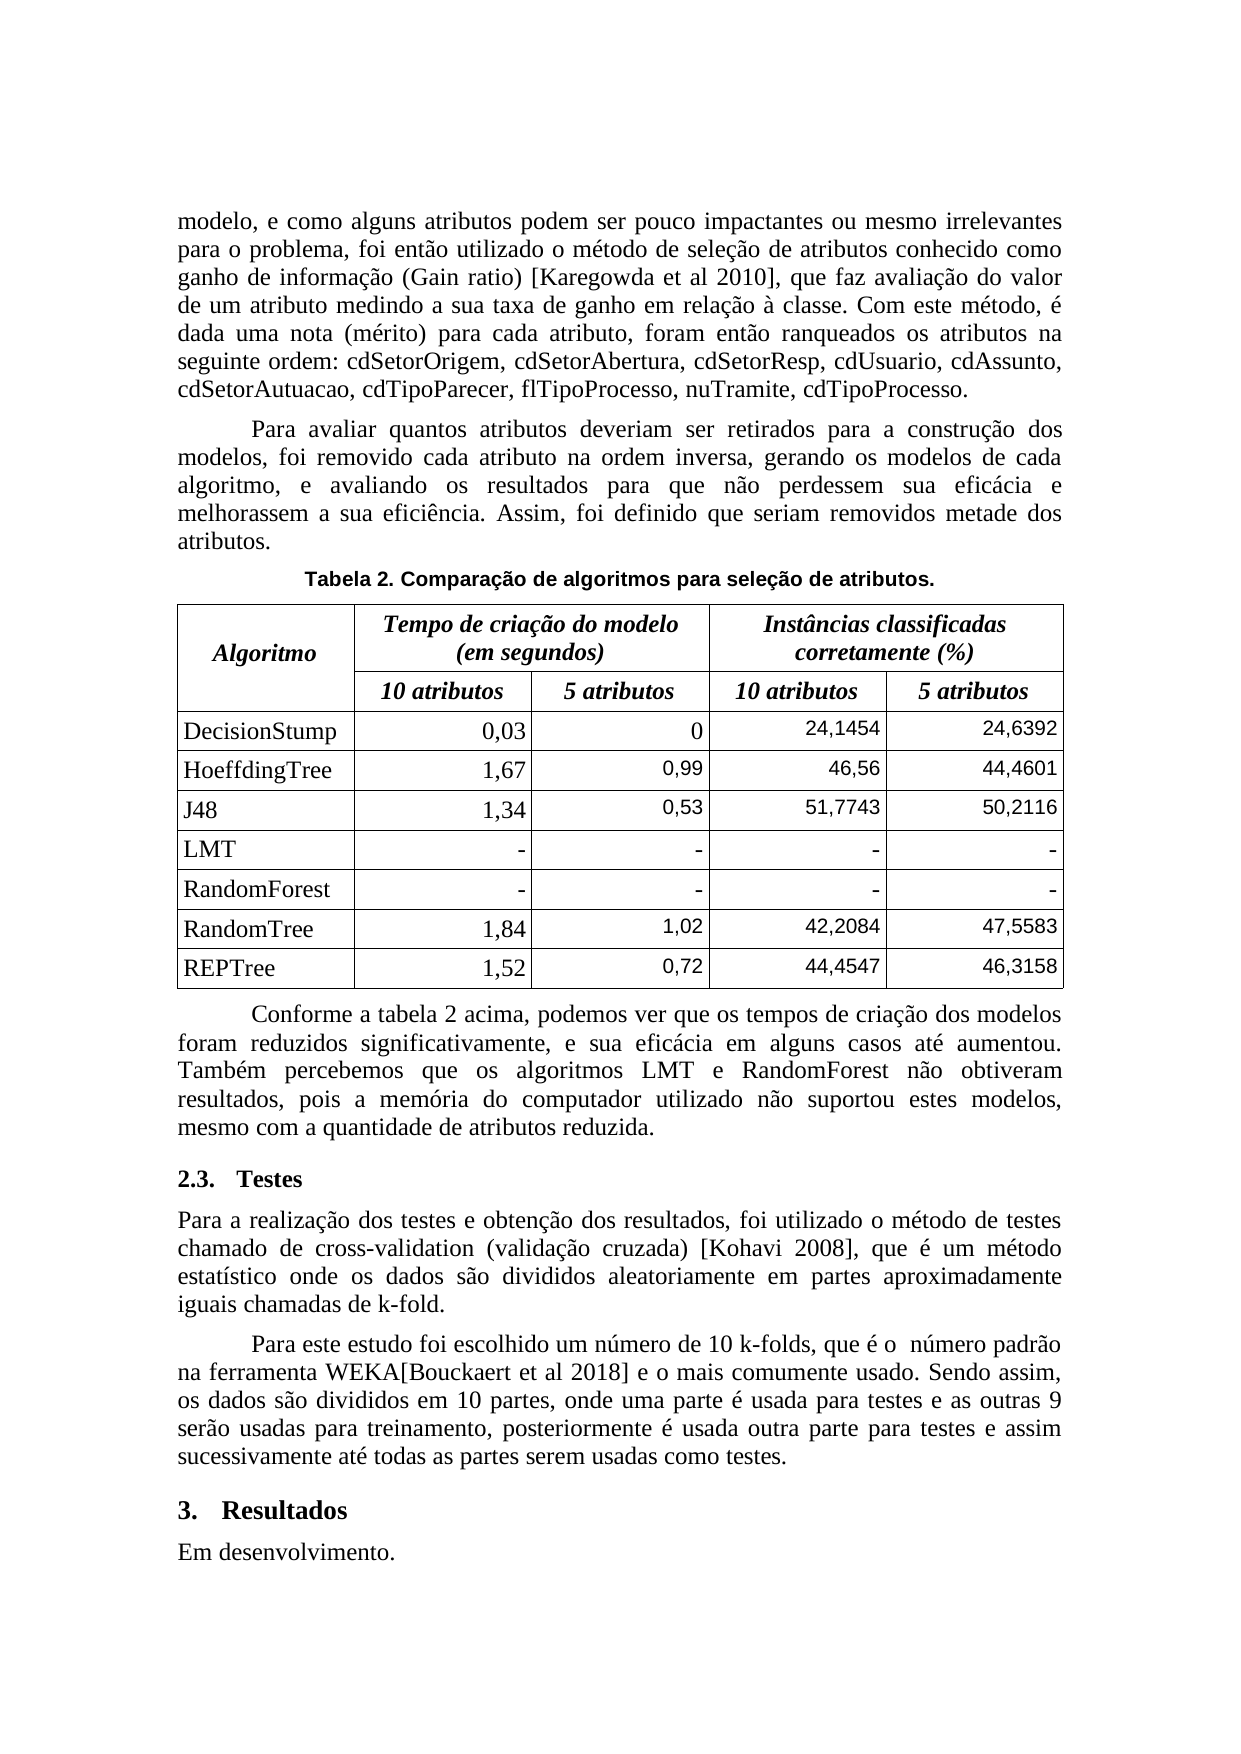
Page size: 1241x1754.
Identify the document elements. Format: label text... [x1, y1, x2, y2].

table_cell 50,2116 [887, 791, 1063, 830]
table_cell RandomTree [178, 910, 354, 948]
table_cell - [710, 831, 886, 869]
table_cell 46,56 [710, 751, 886, 790]
table_header Tempo de criação do modelo (em segundos) [355, 605, 709, 671]
table_cell 0,03 [355, 712, 531, 750]
text Em desenvolvimento. [177, 1537, 1063, 1566]
table_cell 47,5583 [887, 910, 1063, 948]
table_cell - [887, 831, 1063, 869]
table_cell LMT [178, 831, 354, 869]
title Testes [177, 1165, 1063, 1193]
table_cell 1,02 [532, 910, 709, 948]
table_cell 46,3158 [887, 949, 1063, 988]
table_cell HoeffdingTree [178, 751, 354, 790]
table_cell 5 atributos [887, 672, 1063, 711]
text Para este estudo foi escolhido um número de 10 k-folds, que é o número padrão na ferramenta WEKA[Bouckaert et al 2018] e o mais comumente usado. Sendo assim, os dados são divididos em 10 partes, onde uma parte é usada para testes e as outras 9 serão usadas para treinamento, posteriormente é usada outra parte para testes e assim sucessivamente até todas as partes serem usadas como testes. [177, 1330, 1063, 1470]
table_cell - [710, 870, 886, 909]
table_cell - [887, 870, 1063, 909]
table_cell - [532, 831, 709, 869]
table_cell 1,84 [355, 910, 531, 948]
table_cell 24,6392 [887, 712, 1063, 750]
table_cell - [355, 870, 531, 909]
table_cell 1,67 [355, 751, 531, 790]
table_cell 0 [532, 712, 709, 750]
title Resultados [177, 1495, 1063, 1525]
text Tabela 2. Comparação de algoritmos para seleção de atributos. [224, 568, 1016, 591]
table_cell 1,52 [355, 949, 531, 988]
table_cell - [532, 870, 709, 909]
text Conforme a tabela 2 acima, podemos ver que os tempos de criação dos modelos foram reduzidos significativamente, e sua eficácia em alguns casos até aumentou. Também percebemos que os algoritmos LMT e RandomForest não obtiveram resultados, pois a memória do computador utilizado não suportou estes modelos, mesmo com a quantidade de atributos reduzida. [177, 1000, 1063, 1141]
table_cell 10 atributos [710, 672, 886, 711]
text Para a realização dos testes e obtenção dos resultados, foi utilizado o método de testes chamado de cross-validation (validação cruzada) [Kohavi 2008], que é um método estatístico onde os dados são divididos aleatoriamente em partes aproximadamente iguais chamadas de k-fold. [177, 1206, 1063, 1318]
text Para avaliar quantos atributos deveriam ser retirados para a construção dos modelos, foi removido cada atributo na ordem inversa, gerando os modelos de cada algoritmo, e avaliando os resultados para que não perdessem sua eficácia e melhorassem a sua eficiência. Assim, foi definido que seriam removidos metade dos atributos. [177, 415, 1063, 555]
table_cell 0,99 [532, 751, 709, 790]
table_cell - [355, 831, 531, 869]
table_header Instâncias classificadas corretamente (%) [710, 605, 1063, 671]
table_header Algoritmo [178, 605, 354, 711]
text modelo, e como alguns atributos podem ser pouco impactantes ou mesmo irrelevantes para o problema, foi então utilizado o método de seleção de atributos conhecido como ganho de informação (Gain ratio) [Karegowda et al 2010], que faz avaliação do valor de um atributo medindo a sua taxa de ganho em relação à classe. Com este método, é dada uma nota (mérito) para cada atributo, foram então ranqueados os atributos na seguinte ordem: cdSetorOrigem, cdSetorAbertura, cdSetorResp, cdUsuario, cdAssunto, cdSetorAutuacao, cdTipoParecer, flTipoProcesso, nuTramite, cdTipoProcesso. [177, 207, 1063, 403]
table_cell 24,1454 [710, 712, 886, 750]
table_cell 1,34 [355, 791, 531, 830]
table_cell 42,2084 [710, 910, 886, 948]
table_cell 44,4547 [710, 949, 886, 988]
table_cell J48 [178, 791, 354, 830]
table_cell 51,7743 [710, 791, 886, 830]
table_cell REPTree [178, 949, 354, 988]
table_cell 0,72 [532, 949, 709, 988]
table_cell RandomForest [178, 870, 354, 909]
table_cell 0,53 [532, 791, 709, 830]
table_cell 5 atributos [532, 672, 709, 711]
table_cell 10 atributos [355, 672, 531, 711]
table_cell 44,4601 [887, 751, 1063, 790]
table_cell DecisionStump [178, 712, 354, 750]
